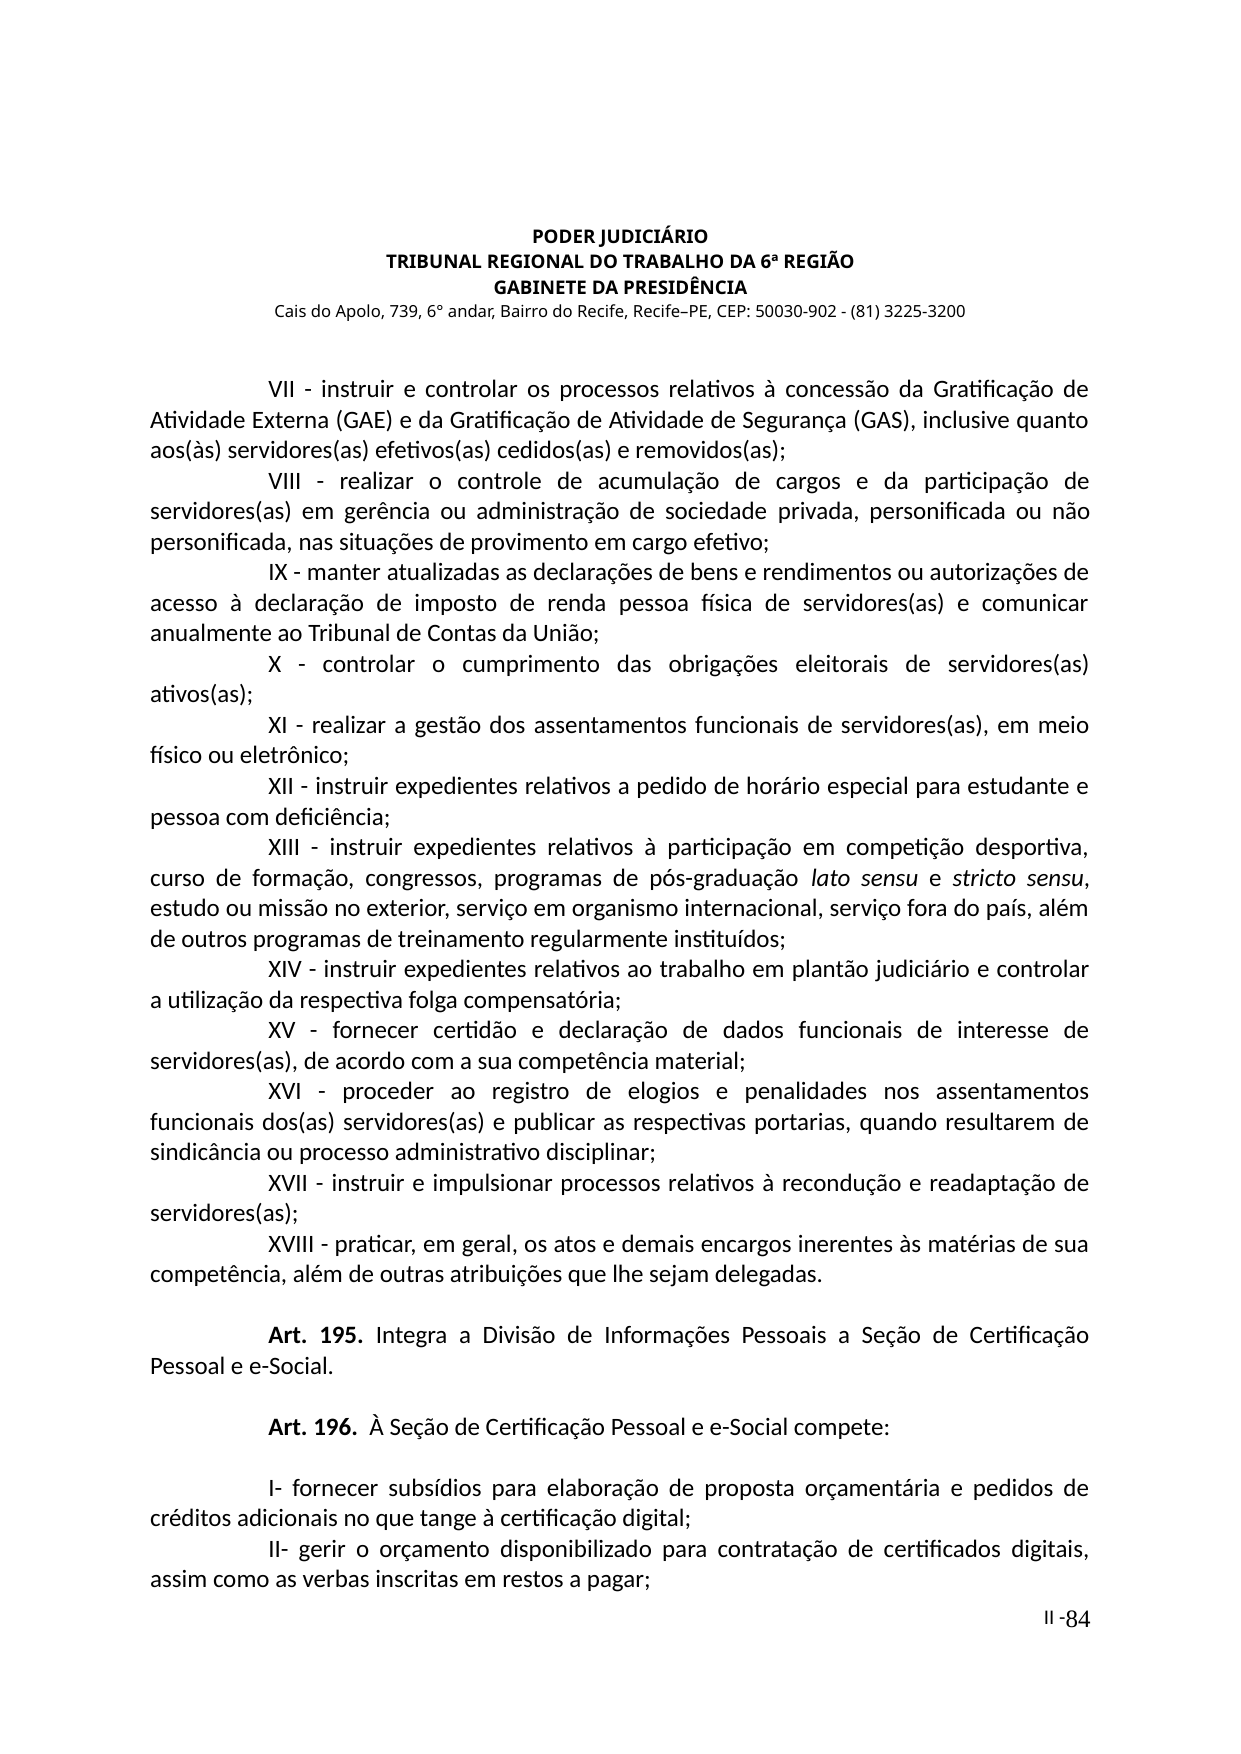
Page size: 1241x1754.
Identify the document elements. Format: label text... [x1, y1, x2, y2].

text XI - realizar a gestão dos assentamentos funcionais de servidores(as), em meio físico ou eletrônico; [150, 709, 1090, 770]
text XIII - instruir expedientes relativos à participação em competição desportiva, curso de formação, congressos, programas de pós-graduação lato sensu e stricto sensu, estudo ou missão no exterior, serviço em organismo internacional, serviço fora do país, além de outros programas de treinamento regularmente instituídos; [150, 831, 1090, 953]
text Art. 195. Integra a Divisão de Informações Pessoais a Seção de Certificação Pessoal e e-Social. [150, 1319, 1090, 1381]
text II- gerir o orçamento disponibilizado para contratação de certificados digitais, assim como as verbas inscritas em restos a pagar; [150, 1533, 1090, 1594]
text VII - instruir e controlar os processos relativos à concessão da Gratificação de Atividade Externa (GAE) e da Gratificação de Atividade de Segurança (GAS), inclusive quanto aos(às) servidores(as) efetivos(as) cedidos(as) e removidos(as); [150, 373, 1090, 465]
text XVI - proceder ao registro de elogios e penalidades nos assentamentos funcionais dos(as) servidores(as) e publicar as respectivas portarias, quando resultarem de sindicância ou processo administrativo disciplinar; [150, 1075, 1090, 1167]
text XV - fornecer certidão e declaração de dados funcionais de interesse de servidores(as), de acordo com a sua competência material; [150, 1014, 1090, 1075]
text IX - manter atualizadas as declarações de bens e rendimentos ou autorizações de acesso à declaração de imposto de renda pessoa física de servidores(as) e comunicar anualmente ao Tribunal de Contas da União; [150, 556, 1090, 648]
text XII - instruir expedientes relativos a pedido de horário especial para estudante e pessoa com deficiência; [150, 770, 1090, 831]
text Art. 196. À Seção de Certificação Pessoal e e-Social compete: [150, 1411, 1090, 1442]
picture [827, 98, 1036, 224]
text XVIII - praticar, em geral, os atos e demais encargos inerentes às matérias de sua competência, além de outras atribuições que lhe sejam delegadas. [150, 1228, 1090, 1289]
text VIII - realizar o controle de acumulação de cargos e da participação de servidores(as) em gerência ou administração de sociedade privada, personificada ou não personificada, nas situações de provimento em cargo efetivo; [150, 465, 1090, 556]
text XVII - instruir e impulsionar processos relativos à recondução e readaptação de servidores(as); [150, 1167, 1090, 1228]
picture [562, 98, 671, 210]
text XIV - instruir expedientes relativos ao trabalho em plantão judiciário e controlar a utilização da respectiva folga compensatória; [150, 953, 1090, 1014]
text I- fornecer subsídios para elaboração de proposta orçamentária e pedidos de créditos adicionais no que tange à certificação digital; [150, 1472, 1090, 1533]
text X - controlar o cumprimento das obrigações eleitorais de servidores(as) ativos(as); [150, 648, 1090, 709]
